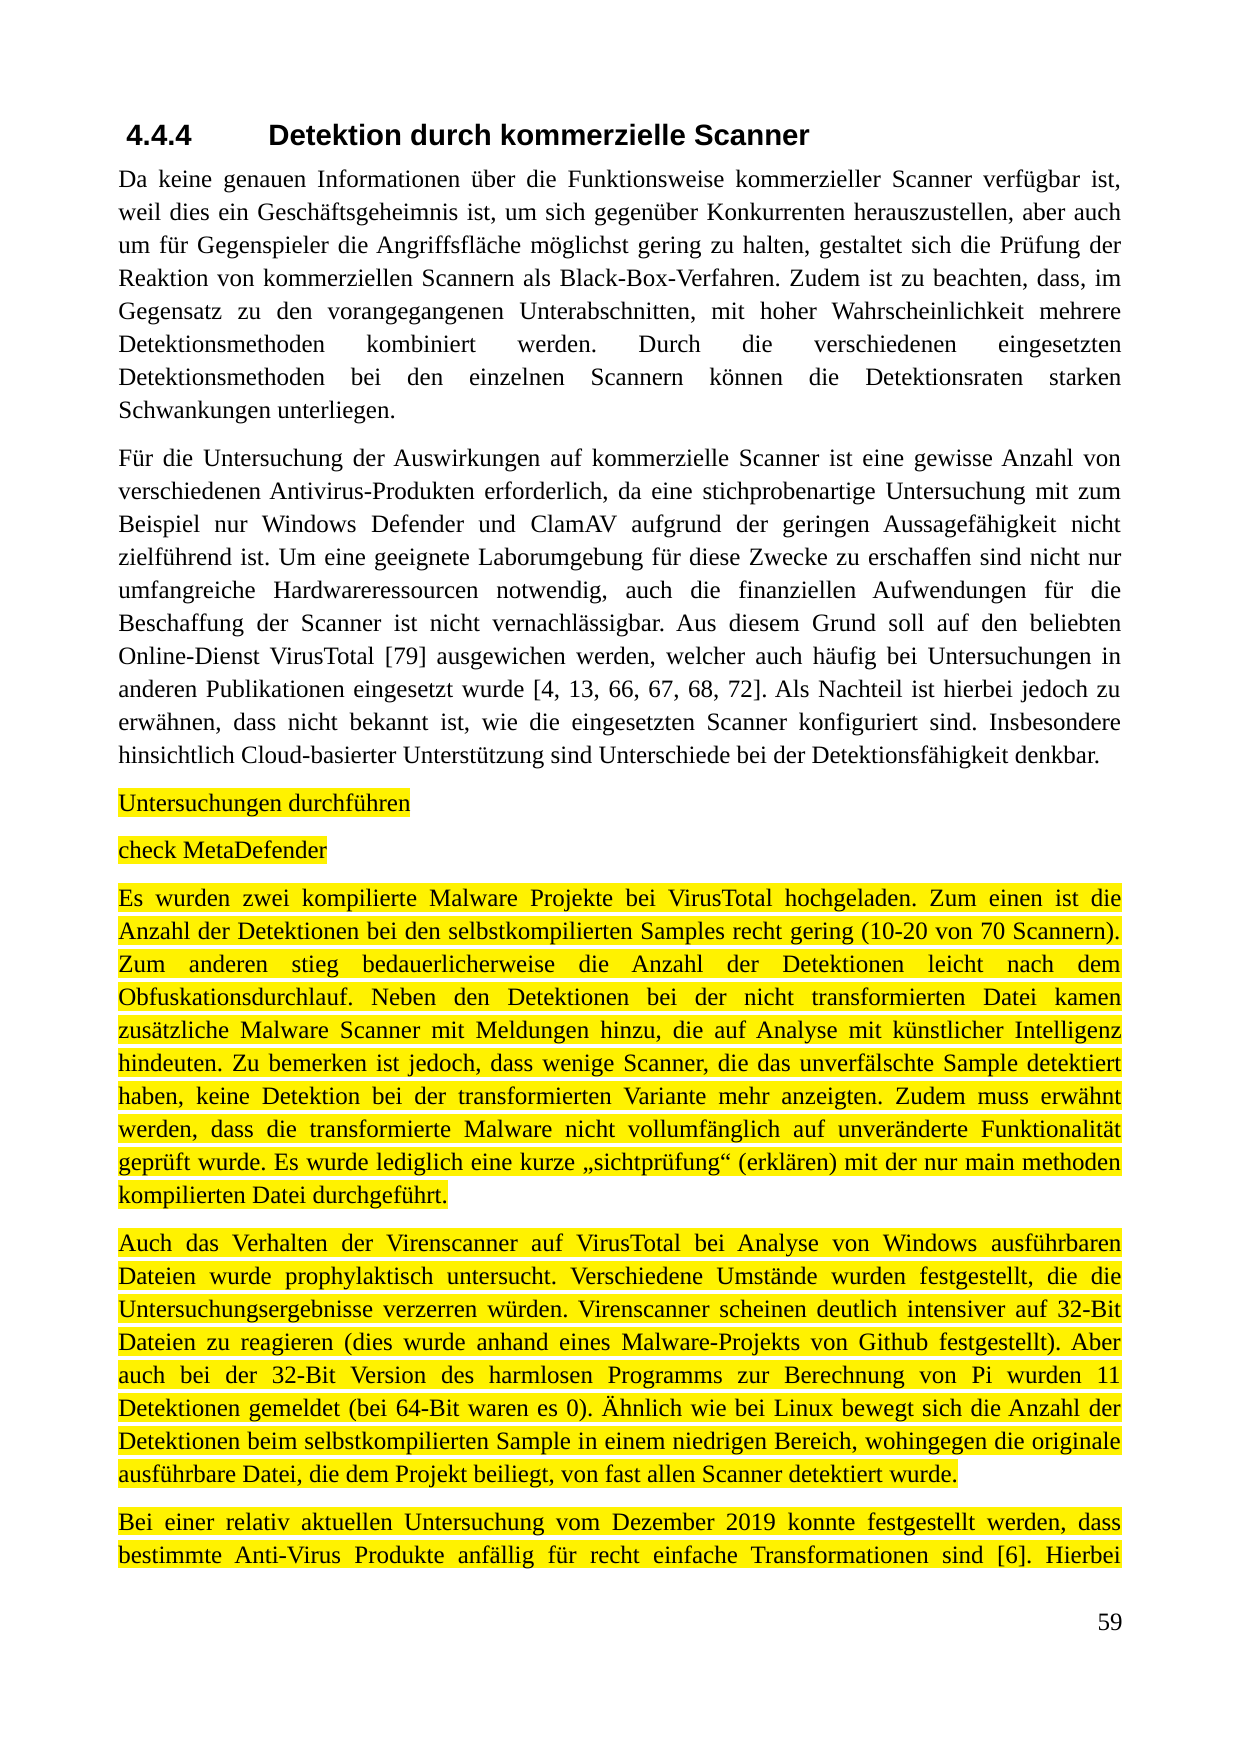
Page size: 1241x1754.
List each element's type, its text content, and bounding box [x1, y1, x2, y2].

text Da keine genauen Informationen über die Funktionsweise kommerzieller Scanner verfügbar ist, weil dies ein Geschäftsgeheimnis ist, um sich gegenüber Konkurrenten herauszustellen, aber auch um für Gegenspieler die Angriffsfläche möglichst gering zu halten, gestaltet sich die Prüfung der Reaktion von kommerziellen Scannern als Black-Box-Verfahren. Zudem ist zu beachten, dass, im Gegensatz zu den vorangegangenen Unterabschnitten, mit hoher Wahrscheinlichkeit mehrere Detektionsmethoden kombiniert werden. Durch die verschiedenen eingesetzten Detektionsmethoden bei den einzelnen Scannern können die Detektionsraten starken Schwankungen unterliegen. [118, 164, 1122, 424]
text Auch das Verhalten der Virenscanner auf VirusTotal bei Analyse von Windows ausführbaren Dateien wurde prophylaktisch untersucht. Verschiedene Umstände wurden festgestellt, die die Untersuchungsergebnisse verzerren würden. Virenscanner scheinen deutlich intensiver auf 32-Bit Dateien zu reagieren (dies wurde anhand eines Malware-Projekts von Github festgestellt). Aber auch bei der 32-Bit Version des harmlosen Programms zur Berechnung von Pi wurden 11 Detektionen gemeldet (bei 64-Bit waren es 0). Ähnlich wie bei Linux bewegt sich die Anzahl der Detektionen beim selbstkompilierten Sample in einem niedrigen Bereich, wohingegen die originale ausführbare Datei, die dem Projekt beiliegt, von fast allen Scanner detektiert wurde. [118, 1228, 1122, 1488]
subtitle Detektion durch kommerzielle Scanner [118, 118, 1122, 152]
text Es wurden zwei kompilierte Malware Projekte bei VirusTotal hochgeladen. Zum einen ist die Anzahl der Detektionen bei den selbstkompilierten Samples recht gering (10-20 von 70 Scannern). Zum anderen stieg bedauerlicherweise die Anzahl der Detektionen leicht nach dem Obfuskationsdurchlauf. Neben den Detektionen bei der nicht transformierten Datei kamen zusätzliche Malware Scanner mit Meldungen hinzu, die auf Analyse mit künstlicher Intelligenz hindeuten. Zu bemerken ist jedoch, dass wenige Scanner, die das unverfälschte Sample detektiert haben, keine Detektion bei der transformierten Variante mehr anzeigten. Zudem muss erwähnt werden, dass die transformierte Malware nicht vollumfänglich auf unveränderte Funktionalität geprüft wurde. Es wurde lediglich eine kurze „sichtprüfung“ (erklären) mit der nur main methoden kompilierten Datei durchgeführt. [118, 883, 1122, 1209]
text Für die Untersuchung der Auswirkungen auf kommerzielle Scanner ist eine gewisse Anzahl von verschiedenen Antivirus-Produkten erforderlich, da eine stichprobenartige Untersuchung mit zum Beispiel nur Windows Defender und ClamAV aufgrund der geringen Aussagefähigkeit nicht zielführend ist. Um eine geeignete Laborumgebung für diese Zwecke zu erschaffen sind nicht nur umfangreiche Hardwareressourcen notwendig, auch die finanziellen Aufwendungen für die Beschaffung der Scanner ist nicht vernachlässigbar. Aus diesem Grund soll auf den beliebten Online-Dienst VirusTotal [79] ausgewichen werden, welcher auch häufig bei Untersuchungen in anderen Publikationen eingesetzt wurde [4, 13, 66, 67, 68, 72]. Als Nachteil ist hierbei jedoch zu erwähnen, dass nicht bekannt ist, wie die eingesetzten Scanner konfiguriert sind. Insbesondere hinsichtlich Cloud-basierter Unterstützung sind Unterschiede bei der Detektionsfähigkeit denkbar. [118, 443, 1122, 769]
text Untersuchungen durchführen [118, 788, 1122, 817]
text check MetaDefender [118, 836, 1122, 864]
text Bei einer relativ aktuellen Untersuchung vom Dezember 2019 konnte festgestellt werden, dass bestimmte Anti-Virus Produkte anfällig für recht einfache Transformationen sind [6]. Hierbei [118, 1507, 1122, 1568]
